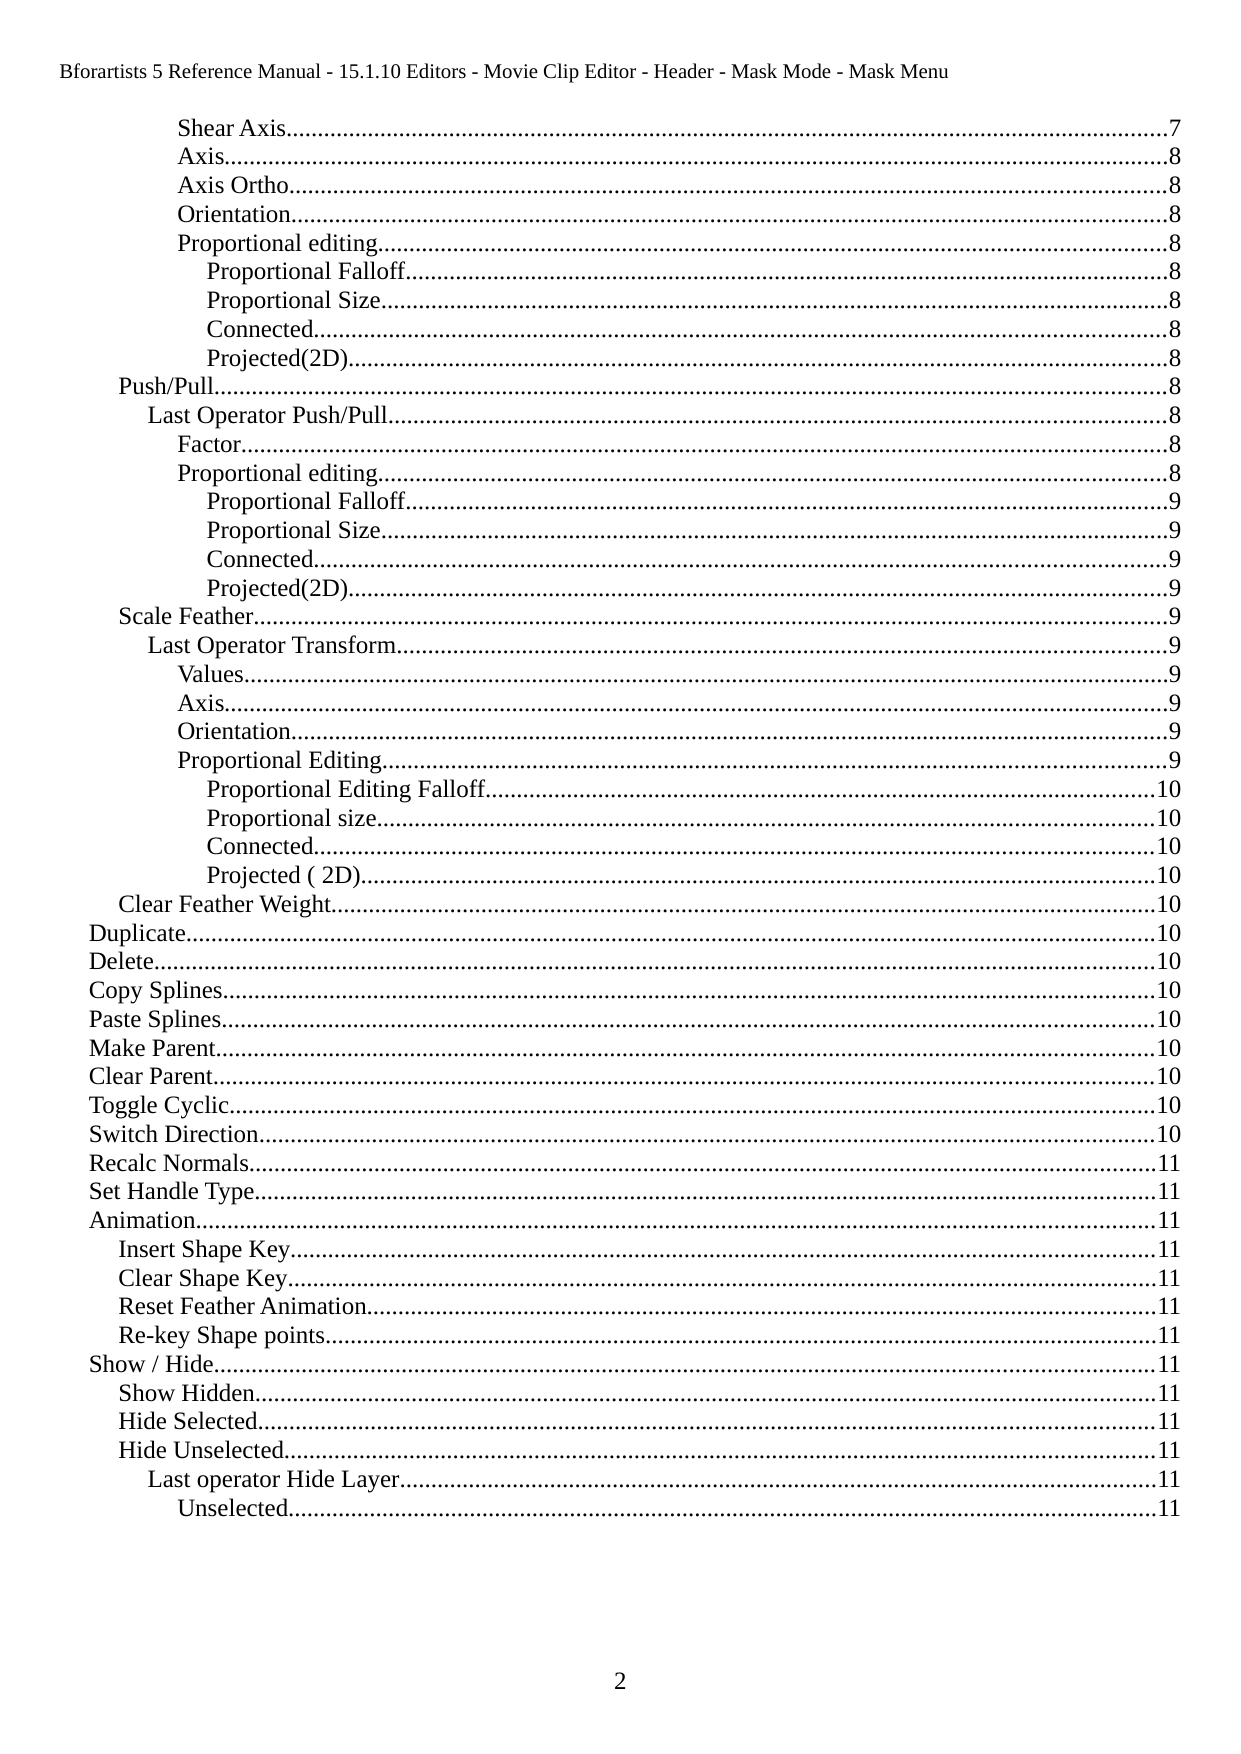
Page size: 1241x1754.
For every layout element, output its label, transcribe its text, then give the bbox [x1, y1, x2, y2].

text Projected(2D) 8 [206, 343, 1181, 371]
text Proportional editing 8 [177, 458, 1181, 486]
text Scale Feather 9 [118, 601, 1181, 630]
text Clear Shape Key 11 [118, 1263, 1181, 1291]
text Connected 10 [206, 831, 1181, 860]
text Push/Pull 8 [118, 371, 1181, 400]
text Unselected 11 [177, 1493, 1181, 1521]
text Recalc Normals 11 [88, 1148, 1181, 1176]
text Proportional Falloff 8 [206, 256, 1181, 285]
text Projected ( 2D) 10 [206, 860, 1181, 889]
text Factor 8 [177, 429, 1181, 458]
text Clear Parent 10 [88, 1061, 1181, 1090]
text Copy Splines 10 [88, 975, 1181, 1004]
text Duplicate 10 [88, 918, 1181, 946]
text Switch Direction 10 [88, 1119, 1181, 1148]
text Axis Ortho 8 [177, 170, 1181, 199]
text Proportional Falloff 9 [206, 486, 1181, 515]
text Last Operator Push/Pull 8 [147, 400, 1181, 429]
text Values 9 [177, 659, 1181, 688]
text Animation 11 [88, 1205, 1181, 1234]
text Connected 8 [206, 314, 1181, 343]
text Show / Hide 11 [88, 1349, 1181, 1378]
text Orientation 9 [177, 716, 1181, 745]
text Proportional Size 9 [206, 515, 1181, 544]
text Toggle Cyclic 10 [88, 1090, 1181, 1119]
text Last Operator Transform 9 [147, 630, 1181, 659]
text Proportional Editing 9 [177, 745, 1181, 774]
text Hide Selected 11 [118, 1406, 1181, 1435]
text Insert Shape Key 11 [118, 1234, 1181, 1263]
text Reset Feather Animation 11 [118, 1291, 1181, 1320]
text Proportional Size 8 [206, 285, 1181, 314]
text Re-key Shape points 11 [118, 1320, 1181, 1349]
text Orientation 8 [177, 199, 1181, 228]
text Make Parent 10 [88, 1033, 1181, 1061]
text Show Hidden 11 [118, 1378, 1181, 1406]
text Axis 9 [177, 688, 1181, 716]
text Delete 10 [88, 946, 1181, 975]
text Connected 9 [206, 544, 1181, 573]
text Projected(2D) 9 [206, 573, 1181, 601]
text Paste Splines 10 [88, 1004, 1181, 1033]
text Clear Feather Weight 10 [118, 889, 1181, 918]
text Last operator Hide Layer 11 [147, 1464, 1181, 1493]
text Shear Axis 7 [177, 113, 1181, 141]
text Set Handle Type 11 [88, 1176, 1181, 1205]
text Hide Unselected 11 [118, 1435, 1181, 1464]
text Proportional editing 8 [177, 228, 1181, 256]
text Axis 8 [177, 141, 1181, 170]
text Proportional size 10 [206, 803, 1181, 831]
text Proportional Editing Falloff 10 [206, 774, 1181, 803]
